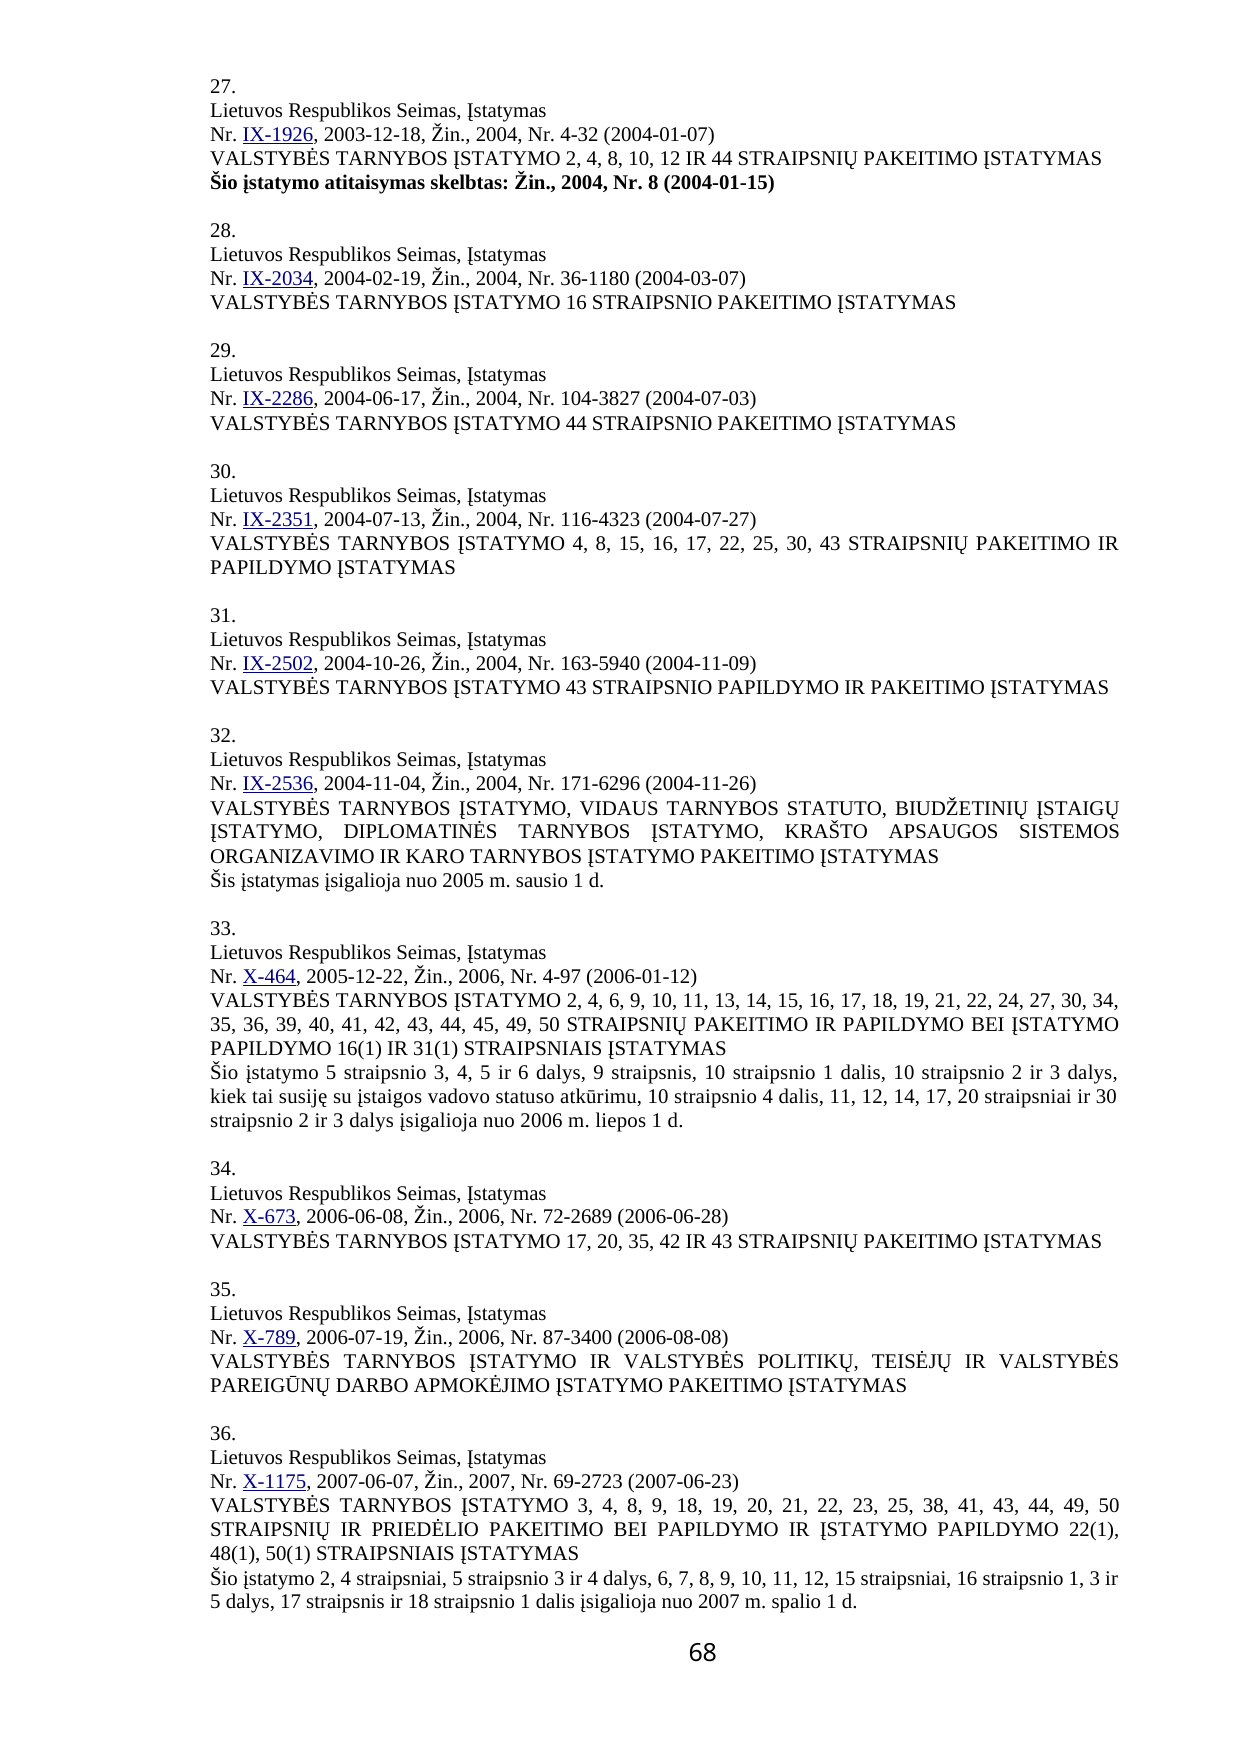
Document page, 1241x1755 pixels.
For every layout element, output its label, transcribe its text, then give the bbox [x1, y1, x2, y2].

text Šio įstatymo 2, 4 straipsniai, 5 straipsnio 3 ir 4 dalys, 6, 7, 8, 9, 10, 11, 12, 15 straipsniai, 16 straipsnio 1, 3 ir 5 dalys, 17 straipsnis ir 18 straipsnio 1 dalis įsigalioja nuo 2007 m. spalio 1 d. [210, 1565, 1120, 1613]
text Šio įstatymo atitaisymas skelbtas: Žin., 2004, Nr. 8 (2004-01-15) [210, 170, 1120, 194]
text 28. [210, 218, 1120, 242]
text Nr. X-464, 2005-12-22, Žin., 2006, Nr. 4-97 (2006-01-12) [210, 964, 1120, 988]
text Šio įstatymo 5 straipsnio 3, 4, 5 ir 6 dalys, 9 straipsnis, 10 straipsnio 1 dalis, 10 straipsnio 2 ir 3 dalys, kiek tai susiję su įstaigos vadovo statuso atkūrimu, 10 straipsnio 4 dalis, 11, 12, 14, 17, 20 straipsniai ir 30 straipsnio 2 ir 3 dalys įsigalioja nuo 2006 m. liepos 1 d. [210, 1060, 1120, 1132]
text VALSTYBĖS TARNYBOS ĮSTATYMO 44 STRAIPSNIO PAKEITIMO ĮSTATYMAS [210, 410, 1120, 434]
text Nr. IX-2034, 2004-02-19, Žin., 2004, Nr. 36-1180 (2004-03-07) [210, 266, 1120, 290]
text Lietuvos Respublikos Seimas, Įstatymas [210, 483, 1120, 507]
text VALSTYBĖS TARNYBOS ĮSTATYMO 2, 4, 6, 9, 10, 11, 13, 14, 15, 16, 17, 18, 19, 21, 22, 24, 27, 30, 34, 35, 36, 39, 40, 41, 42, 43, 44, 45, 49, 50 STRAIPSNIŲ PAKEITIMO IR PAPILDYMO BEI ĮSTATYMO PAPILDYMO 16(1) IR 31(1) STRAIPSNIAIS ĮSTATYMAS [210, 988, 1120, 1060]
text 27. [210, 73, 1120, 98]
text 32. [210, 723, 1120, 747]
text 35. [210, 1277, 1120, 1301]
text Nr. IX-2351, 2004-07-13, Žin., 2004, Nr. 116-4323 (2004-07-27) [210, 507, 1120, 531]
text Lietuvos Respublikos Seimas, Įstatymas [210, 747, 1120, 771]
text Šis įstatymas įsigalioja nuo 2005 m. sausio 1 d. [210, 868, 1120, 892]
text Nr. IX-1926, 2003-12-18, Žin., 2004, Nr. 4-32 (2004-01-07) [210, 122, 1120, 146]
text 30. [210, 458, 1120, 483]
text VALSTYBĖS TARNYBOS ĮSTATYMO 43 STRAIPSNIO PAPILDYMO IR PAKEITIMO ĮSTATYMAS [210, 675, 1120, 699]
text Nr. X-789, 2006-07-19, Žin., 2006, Nr. 87-3400 (2006-08-08) [210, 1325, 1120, 1349]
text 34. [210, 1156, 1120, 1180]
text Lietuvos Respublikos Seimas, Įstatymas [210, 1445, 1120, 1469]
text VALSTYBĖS TARNYBOS ĮSTATYMO 17, 20, 35, 42 IR 43 STRAIPSNIŲ PAKEITIMO ĮSTATYMAS [210, 1228, 1120, 1253]
text Lietuvos Respublikos Seimas, Įstatymas [210, 940, 1120, 964]
text Lietuvos Respublikos Seimas, Įstatymas [210, 627, 1120, 651]
text Nr. X-673, 2006-06-08, Žin., 2006, Nr. 72-2689 (2006-06-28) [210, 1204, 1120, 1228]
text Lietuvos Respublikos Seimas, Įstatymas [210, 1301, 1120, 1325]
text VALSTYBĖS TARNYBOS ĮSTATYMO 16 STRAIPSNIO PAKEITIMO ĮSTATYMAS [210, 290, 1120, 314]
text VALSTYBĖS TARNYBOS ĮSTATYMO 3, 4, 8, 9, 18, 19, 20, 21, 22, 23, 25, 38, 41, 43, 44, 49, 50 STRAIPSNIŲ IR PRIEDĖLIO PAKEITIMO BEI PAPILDYMO IR ĮSTATYMO PAPILDYMO 22(1), 48(1), 50(1) STRAIPSNIAIS ĮSTATYMAS [210, 1493, 1120, 1565]
text Lietuvos Respublikos Seimas, Įstatymas [210, 242, 1120, 266]
text Nr. IX-2502, 2004-10-26, Žin., 2004, Nr. 163-5940 (2004-11-09) [210, 651, 1120, 675]
text VALSTYBĖS TARNYBOS ĮSTATYMO, VIDAUS TARNYBOS STATUTO, BIUDŽETINIŲ ĮSTAIGŲ ĮSTATYMO, DIPLOMATINĖS TARNYBOS ĮSTATYMO, KRAŠTO APSAUGOS SISTEMOS ORGANIZAVIMO IR KARO TARNYBOS ĮSTATYMO PAKEITIMO ĮSTATYMAS [210, 795, 1120, 868]
text 36. [210, 1421, 1120, 1445]
text VALSTYBĖS TARNYBOS ĮSTATYMO IR VALSTYBĖS POLITIKŲ, TEISĖJŲ IR VALSTYBĖS PAREIGŪNŲ DARBO APMOKĖJIMO ĮSTATYMO PAKEITIMO ĮSTATYMAS [210, 1349, 1120, 1397]
text 31. [210, 603, 1120, 627]
text Lietuvos Respublikos Seimas, Įstatymas [210, 362, 1120, 386]
text Lietuvos Respublikos Seimas, Įstatymas [210, 98, 1120, 122]
text VALSTYBĖS TARNYBOS ĮSTATYMO 2, 4, 8, 10, 12 IR 44 STRAIPSNIŲ PAKEITIMO ĮSTATYMAS [210, 146, 1120, 170]
text Nr. IX-2536, 2004-11-04, Žin., 2004, Nr. 171-6296 (2004-11-26) [210, 771, 1120, 795]
text 33. [210, 916, 1120, 940]
text Nr. IX-2286, 2004-06-17, Žin., 2004, Nr. 104-3827 (2004-07-03) [210, 386, 1120, 410]
text VALSTYBĖS TARNYBOS ĮSTATYMO 4, 8, 15, 16, 17, 22, 25, 30, 43 STRAIPSNIŲ PAKEITIMO IR PAPILDYMO ĮSTATYMAS [210, 531, 1120, 579]
text 29. [210, 338, 1120, 362]
text Nr. X-1175, 2007-06-07, Žin., 2007, Nr. 69-2723 (2007-06-23) [210, 1469, 1120, 1493]
text Lietuvos Respublikos Seimas, Įstatymas [210, 1180, 1120, 1204]
